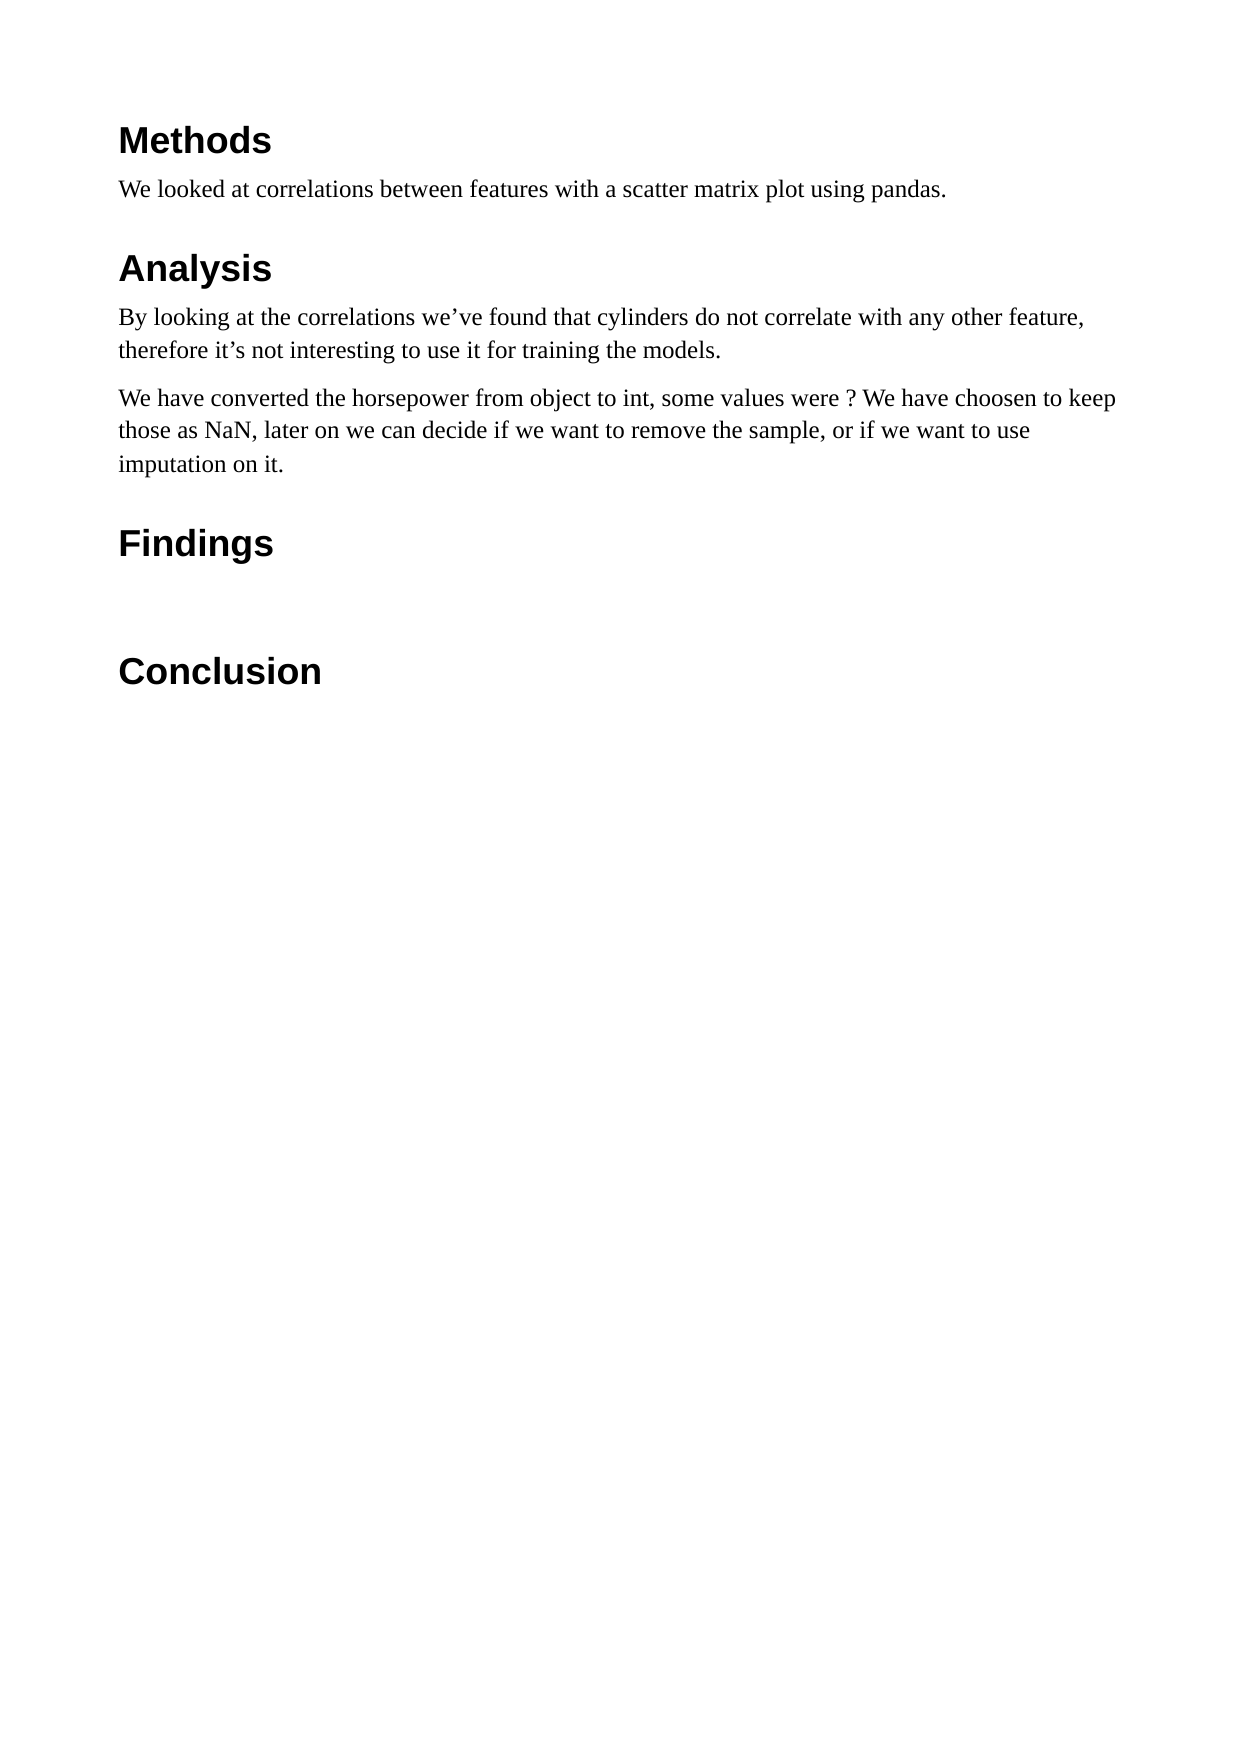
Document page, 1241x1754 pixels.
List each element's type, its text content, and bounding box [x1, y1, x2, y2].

text By looking at the correlations we’ve found that cylinders do not correlate with any other feature, therefore it’s not interesting to use it for training the models. [118, 302, 1122, 364]
text We have converted the horsepower from object to int, some values were ? We have choosen to keep those as NaN, later on we can decide if we want to remove the sample, or if we want to use imputation on it. [118, 383, 1122, 477]
subtitle Conclusion [118, 649, 1122, 693]
subtitle Analysis [118, 246, 1122, 289]
subtitle Methods [118, 118, 1122, 161]
text We looked at correlations between features with a scatter matrix plot using pandas. [118, 174, 1122, 202]
subtitle Findings [118, 521, 1122, 564]
